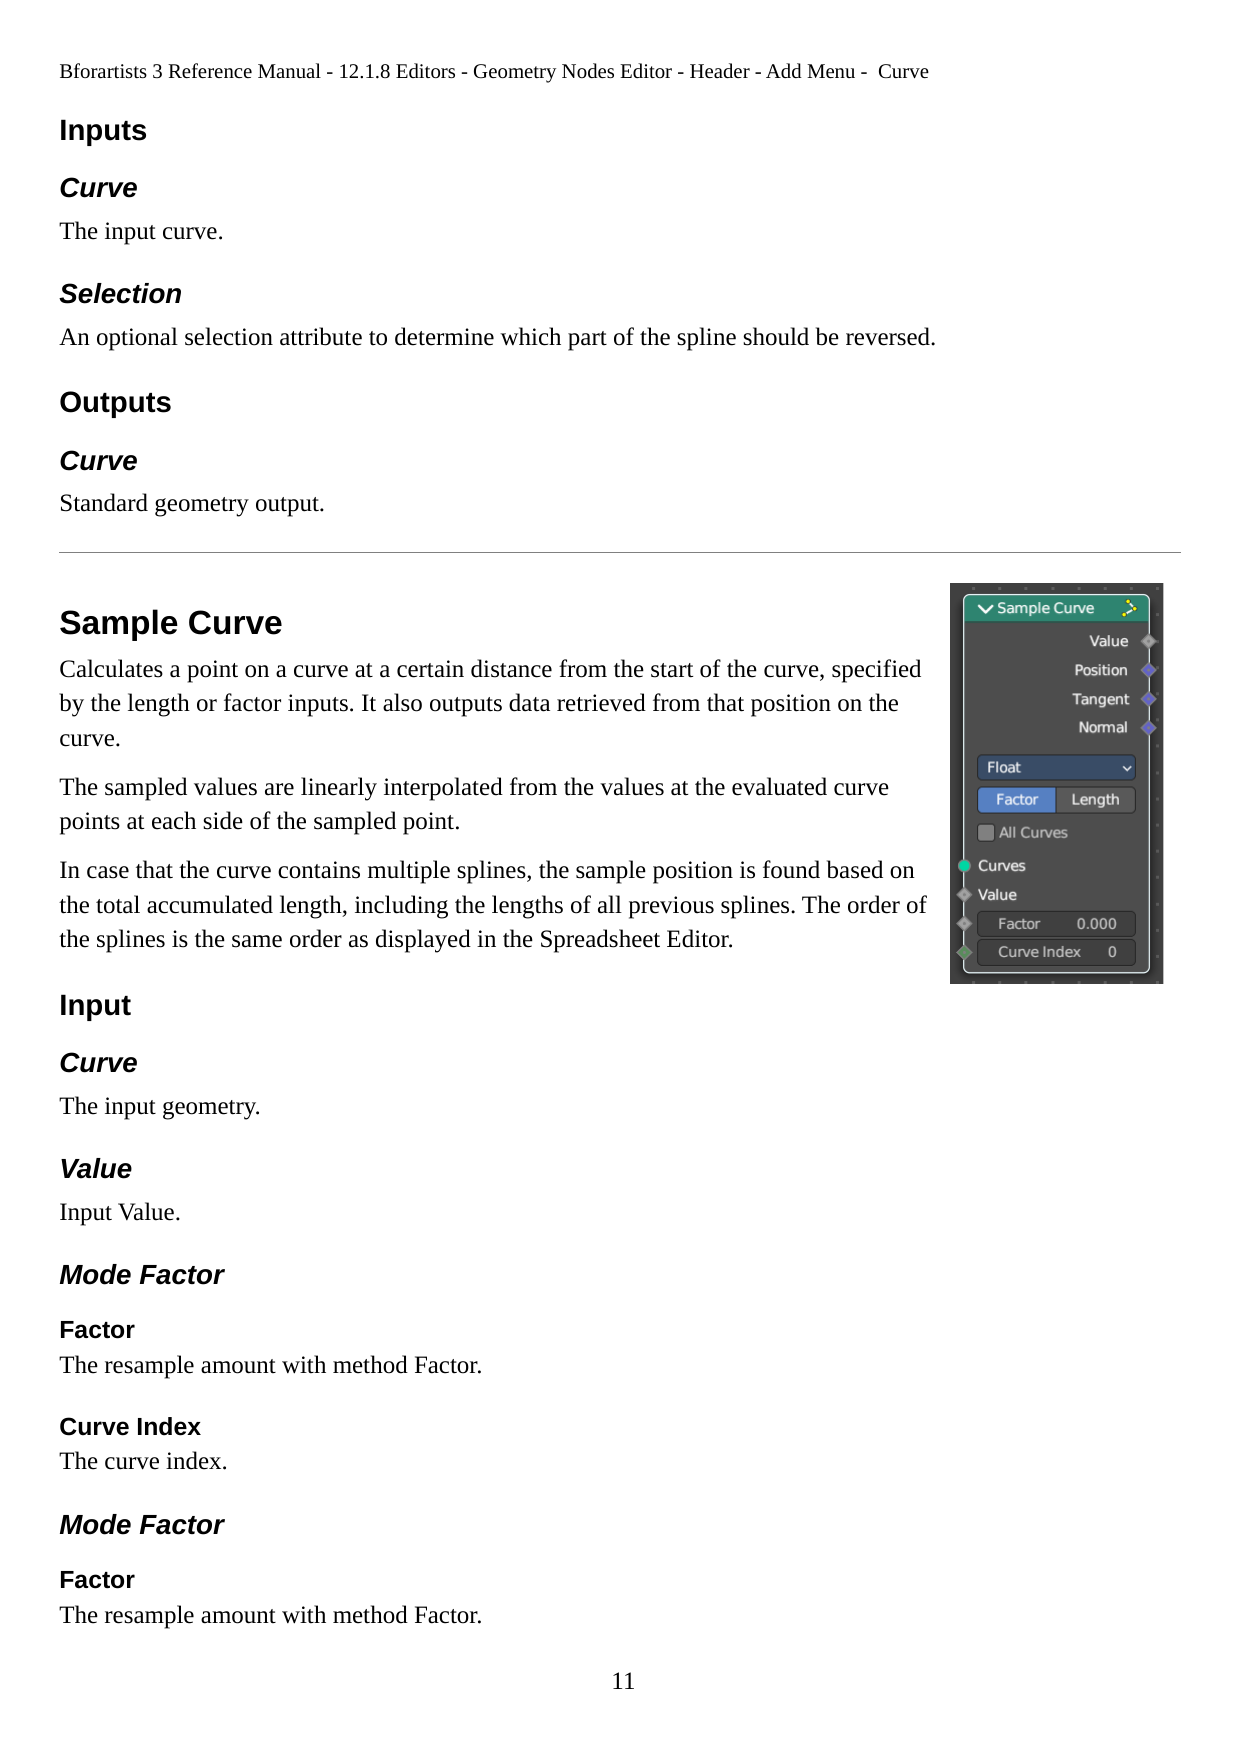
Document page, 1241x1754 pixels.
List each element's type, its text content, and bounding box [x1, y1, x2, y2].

subtitle Factor [59, 1565, 1181, 1593]
subtitle Inputs [59, 113, 1181, 146]
text The resample amount with method Factor. [59, 1350, 1181, 1379]
text Input Value. [59, 1197, 1181, 1226]
text Standard geometry output. [59, 488, 1181, 517]
text The curve index. [59, 1446, 1181, 1475]
text The sampled values are linearly interpolated from the values at the evaluated curve points at each side of the sampled point. [59, 772, 950, 835]
text The resample amount with method Factor. [59, 1600, 1181, 1628]
text The input curve. [59, 216, 1181, 244]
subtitle Factor [59, 1315, 1181, 1344]
subtitle Value [59, 1152, 1181, 1184]
subtitle Curve Index [59, 1412, 1181, 1440]
subtitle Mode Factor [59, 1508, 1181, 1540]
text Calculates a point on a curve at a certain distance from the start of the curve, specified by the length or factor inputs. It also outputs data retrieved from that position on the curve. [59, 654, 950, 751]
text The input geometry. [59, 1091, 1181, 1120]
subtitle Curve [59, 1047, 1181, 1078]
subtitle Input [59, 988, 1181, 1022]
picture [950, 583, 1164, 984]
subtitle Sample Curve [59, 602, 950, 641]
subtitle [1164, 602, 1181, 641]
subtitle Curve [59, 444, 1181, 476]
subtitle Curve [59, 171, 1181, 203]
text An optional selection attribute to determine which part of the spline should be reversed. [59, 322, 1181, 350]
subtitle Mode Factor [59, 1258, 1181, 1290]
text In case that the curve contains multiple splines, the sample position is found based on the total accumulated length, including the lengths of all previous splines. The order of the splines is the same order as displayed in the Spreadsheet Editor. [59, 855, 950, 953]
subtitle Selection [59, 277, 1181, 309]
subtitle Outputs [59, 385, 1181, 419]
